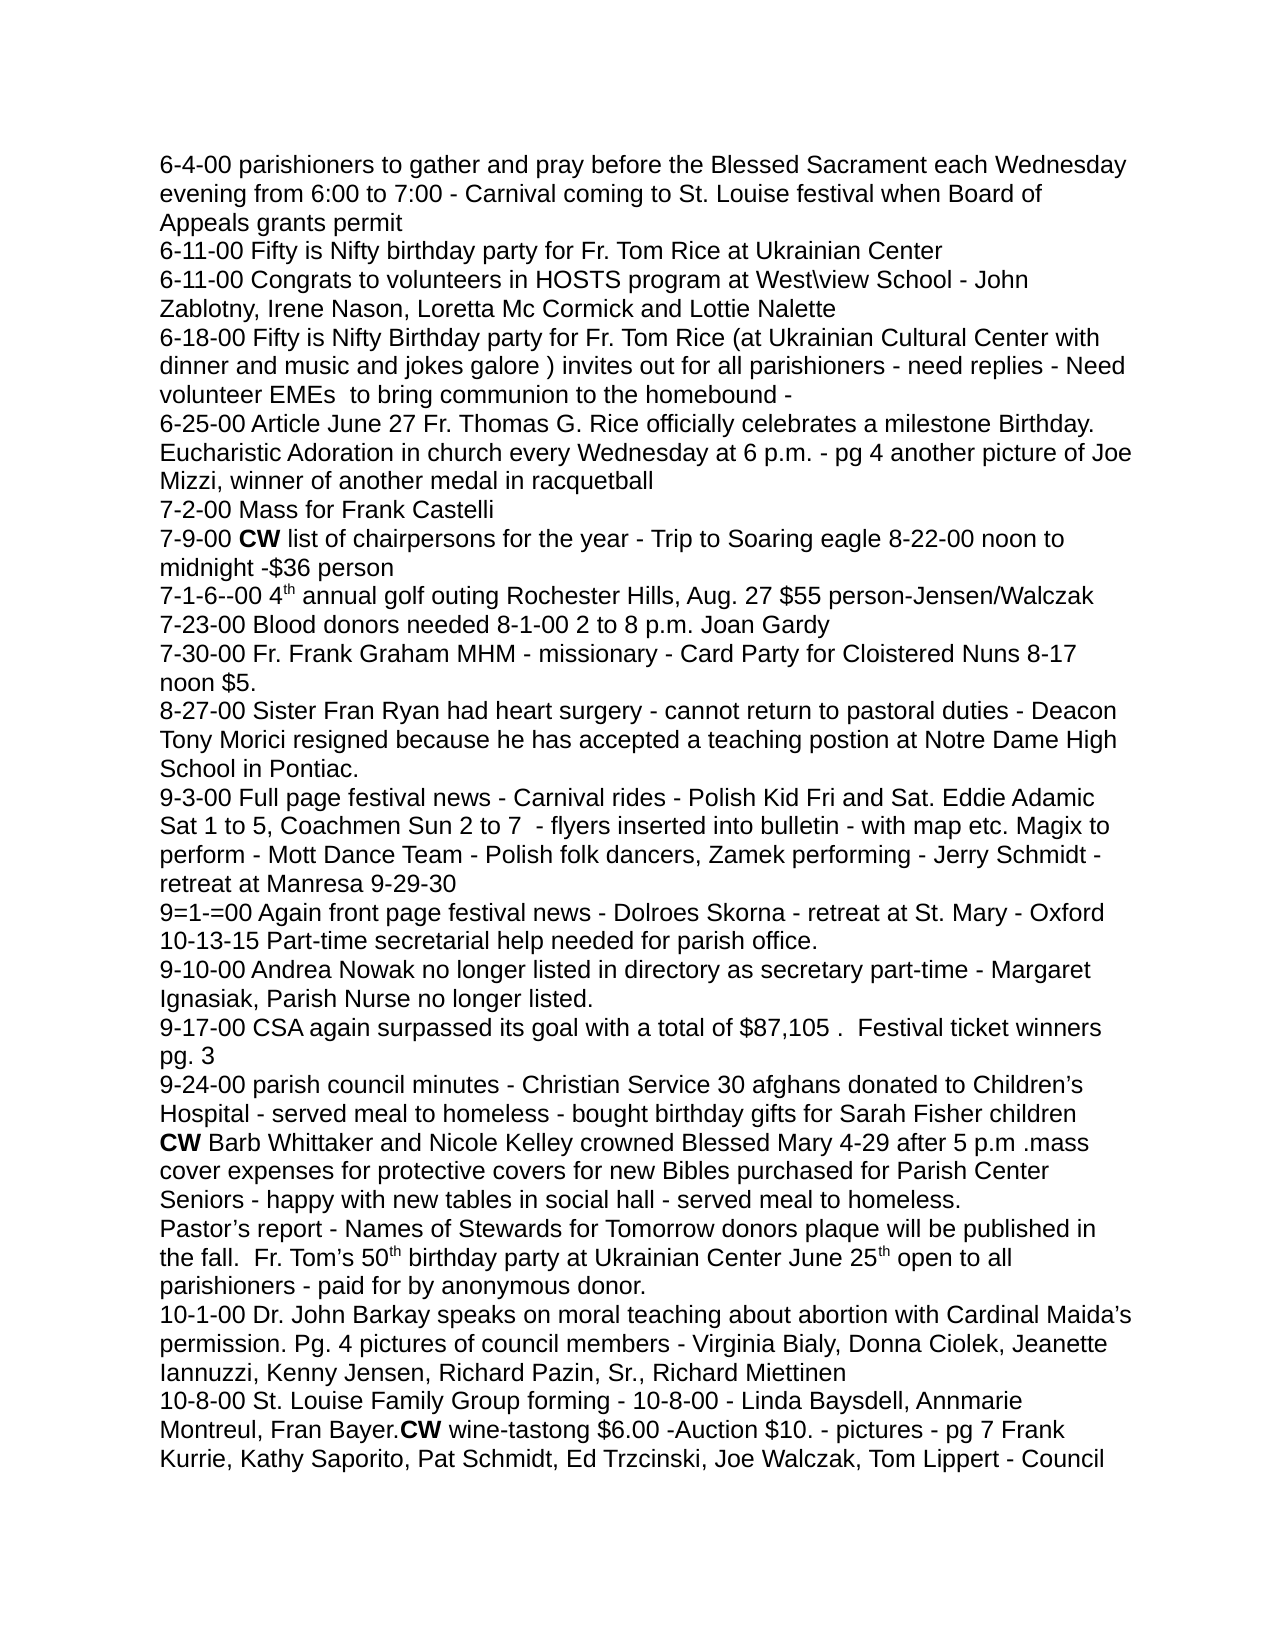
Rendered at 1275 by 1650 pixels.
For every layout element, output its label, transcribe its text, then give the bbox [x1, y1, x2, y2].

text 6-11-00 Fifty is Nifty birthday party for Fr. Tom Rice at Ukrainian Center [159, 236, 1134, 265]
text CW Barb Whittaker and Nicole Kelley crowned Blessed Mary 4-29 after 5 p.m .mass [159, 1127, 1134, 1156]
text 6-11-00 Congrats to volunteers in HOSTS program at West\view School - John Zablotny, Irene Nason, Loretta Mc Cormick and Lottie Nalette [159, 265, 1134, 322]
text 7-23-00 Blood donors needed 8-1-00 2 to 8 p.m. Joan Gardy [159, 610, 1134, 639]
text 7-2-00 Mass for Frank Castelli [159, 495, 1134, 524]
text 6-18-00 Fifty is Nifty Birthday party for Fr. Tom Rice (at Ukrainian Cultural Center with dinner and music and jokes galore ) invites out for all parishioners - need replies - Need volunteer EMEs to bring communion to the homebound - [159, 322, 1134, 409]
text 6-4-00 parishioners to gather and pray before the Blessed Sacrament each Wednesday evening from 6:00 to 7:00 - Carnival coming to St. Louise festival when Board of Appeals grants permit [159, 150, 1134, 236]
text 9-24-00 parish council minutes - Christian Service 30 afghans donated to Children’s Hospital - served meal to homeless - bought birthday gifts for Sarah Fisher children [159, 1070, 1134, 1127]
text Seniors - happy with new tables in social hall - served meal to homeless. [159, 1185, 1134, 1214]
text 10-1-00 Dr. John Barkay speaks on moral teaching about abortion with Cardinal Maida’s permission. Pg. 4 pictures of council members - Virginia Bialy, Donna Ciolek, Jeanette Iannuzzi, Kenny Jensen, Richard Pazin, Sr., Richard Miettinen [159, 1300, 1134, 1386]
text 7-9-00 CW list of chairpersons for the year - Trip to Soaring eagle 8-22-00 noon to midnight -$36 person [159, 524, 1134, 581]
text 9-17-00 CSA again surpassed its goal with a total of $87,105 . Festival ticket winners pg. 3 [159, 1012, 1134, 1070]
text 6-25-00 Article June 27 Fr. Thomas G. Rice officially celebrates a milestone Birthday. [159, 409, 1134, 437]
text Pastor’s report - Names of Stewards for Tomorrow donors plaque will be published in the fall. Fr. Tom’s 50th birthday party at Ukrainian Center June 25th open to all parishioners - paid for by anonymous donor. [159, 1214, 1134, 1300]
text 9-10-00 Andrea Nowak no longer listed in directory as secretary part-time - Margaret Ignasiak, Parish Nurse no longer listed. [159, 955, 1134, 1012]
text 7-30-00 Fr. Frank Graham MHM - missionary - Card Party for Cloistered Nuns 8-17 noon $5. [159, 639, 1134, 696]
text 10-13-15 Part-time secretarial help needed for parish office. [159, 926, 1134, 955]
text 9=1-=00 Again front page festival news - Dolroes Skorna - retreat at St. Mary - Oxford [159, 897, 1134, 926]
text Eucharistic Adoration in church every Wednesday at 6 p.m. - pg 4 another picture of Joe Mizzi, winner of another medal in racquetball [159, 437, 1134, 495]
text 8-27-00 Sister Fran Ryan had heart surgery - cannot return to pastoral duties - Deacon Tony Morici resigned because he has accepted a teaching postion at Notre Dame High School in Pontiac. [159, 696, 1134, 782]
text 10-8-00 St. Louise Family Group forming - 10-8-00 - Linda Baysdell, Annmarie Montreul, Fran Bayer.CW wine-tastong $6.00 -Auction $10. - pictures - pg 7 Frank Kurrie, Kathy Saporito, Pat Schmidt, Ed Trzcinski, Joe Walczak, Tom Lippert - Council [159, 1386, 1134, 1472]
text 7-1-6--00 4th annual golf outing Rochester Hills, Aug. 27 $55 person-Jensen/Walczak [159, 581, 1134, 610]
text 9-3-00 Full page festival news - Carnival rides - Polish Kid Fri and Sat. Eddie Adamic Sat 1 to 5, Coachmen Sun 2 to 7 - flyers inserted into bulletin - with map etc. Magix to perform - Mott Dance Team - Polish folk dancers, Zamek performing - Jerry Schmidt - retreat at Manresa 9-29-30 [159, 782, 1134, 897]
text cover expenses for protective covers for new Bibles purchased for Parish Center [159, 1156, 1134, 1185]
